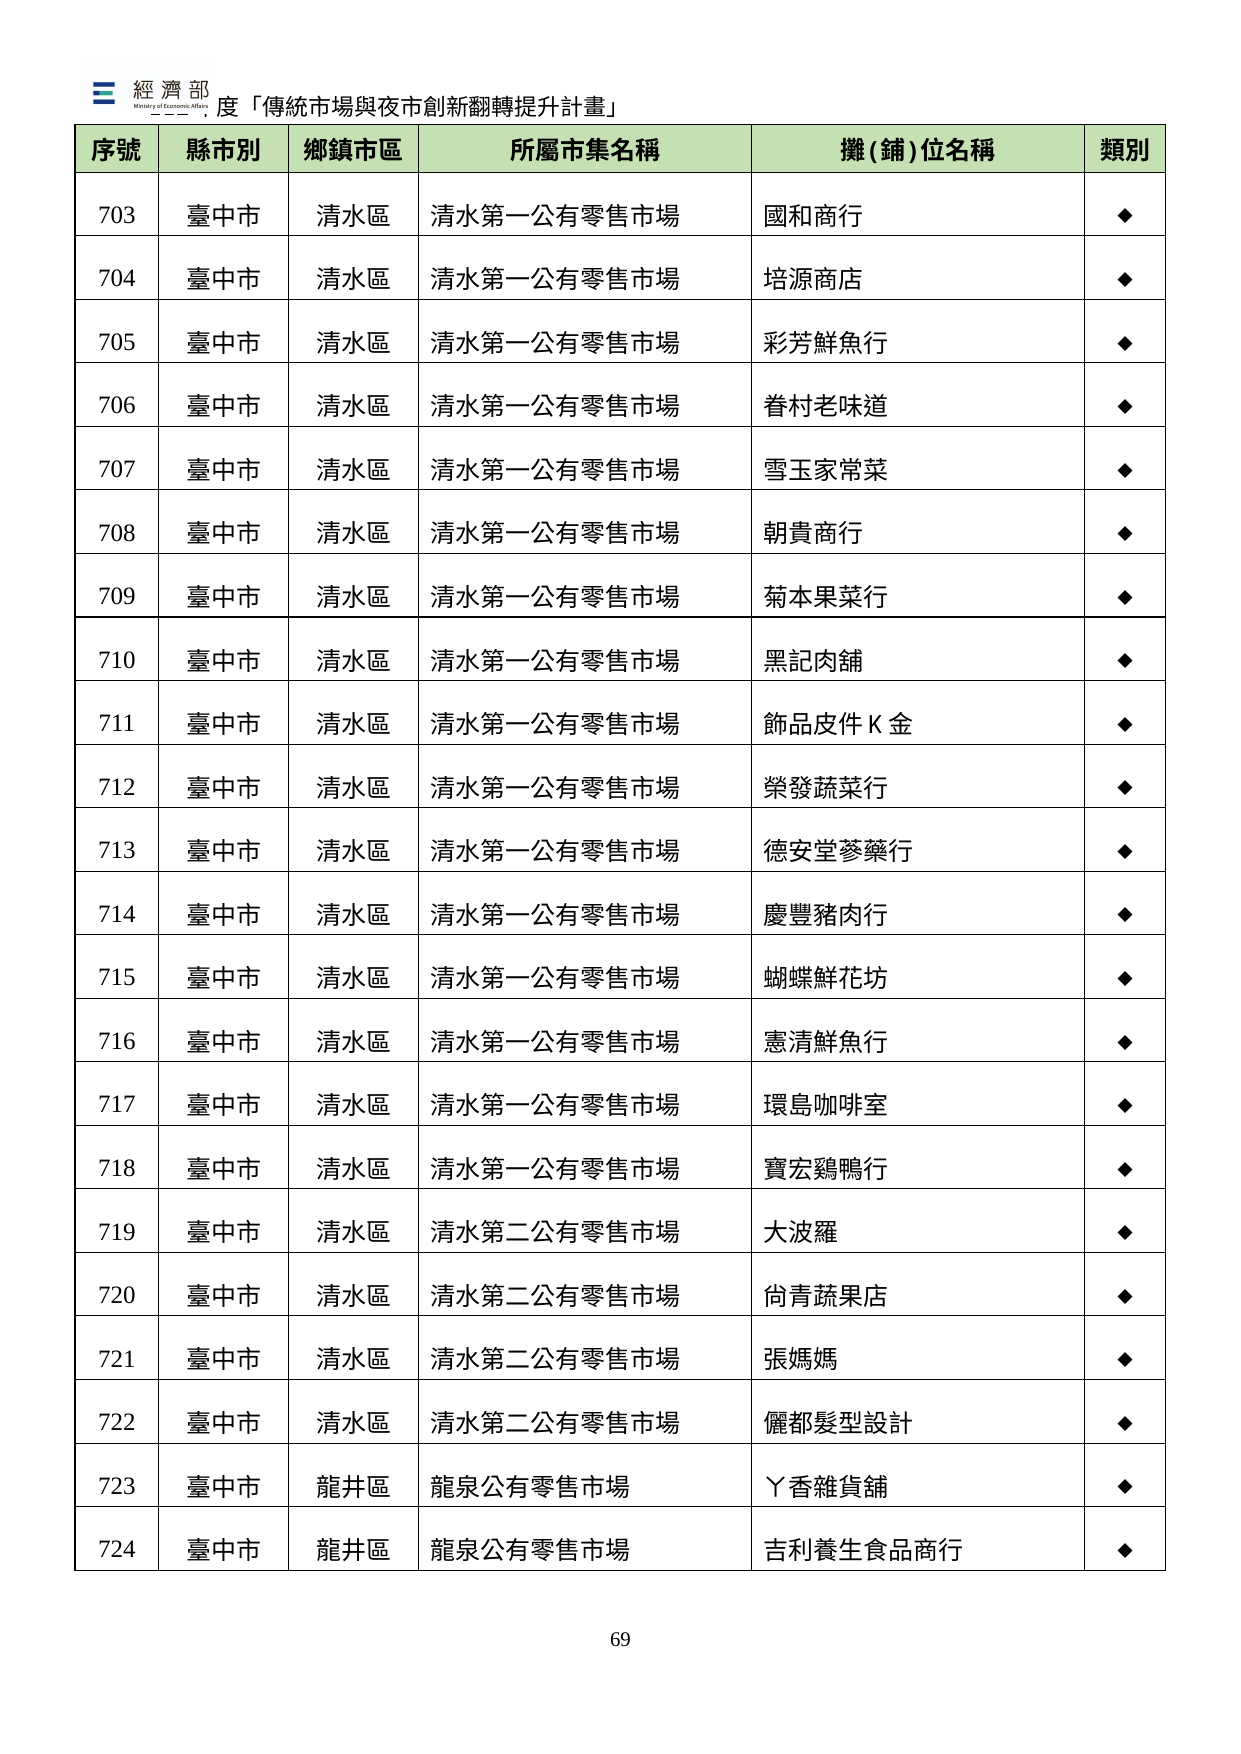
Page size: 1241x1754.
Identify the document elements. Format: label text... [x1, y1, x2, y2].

table_cell ◆ [1085, 808, 1165, 871]
table_cell 臺中市 [159, 300, 288, 362]
table_cell 臺中市 [159, 1316, 288, 1379]
table_cell 715 [76, 935, 158, 998]
table_cell 703 [76, 173, 158, 235]
table_cell 709 [76, 554, 158, 616]
table_cell ◆ [1085, 173, 1165, 235]
table_cell ◆ [1085, 999, 1165, 1061]
table_cell 705 [76, 300, 158, 362]
table_cell 臺中市 [159, 554, 288, 616]
table_cell ㄚ香雜貨舖 [752, 1444, 1084, 1506]
table_cell 飾品皮件K金 [752, 681, 1084, 743]
table_cell 清水區 [289, 554, 418, 616]
table_cell ◆ [1085, 1316, 1165, 1379]
table_cell 張媽媽 [752, 1316, 1084, 1379]
table_cell ◆ [1085, 1444, 1165, 1506]
table_cell 龍泉公有零售市場 [419, 1444, 751, 1506]
table_cell 儷都髮型設計 [752, 1380, 1084, 1442]
table_cell 721 [76, 1316, 158, 1379]
table_cell 清水第二公有零售市場 [419, 1380, 751, 1442]
table_cell 清水區 [289, 618, 418, 680]
table_cell 706 [76, 363, 158, 426]
table_header 攤(鋪)位名稱 [752, 125, 1084, 172]
table_cell 彩芳鮮魚行 [752, 300, 1084, 362]
table_cell 清水區 [289, 1189, 418, 1252]
table_cell ◆ [1085, 300, 1165, 362]
table_cell 臺中市 [159, 490, 288, 553]
table_cell 清水區 [289, 236, 418, 299]
table_cell 718 [76, 1126, 158, 1188]
table_cell 龍井區 [289, 1507, 418, 1569]
table_cell 720 [76, 1253, 158, 1315]
table_cell 臺中市 [159, 1253, 288, 1315]
table_cell 清水第一公有零售市場 [419, 808, 751, 871]
table_cell 憲清鮮魚行 [752, 999, 1084, 1061]
table_cell 臺中市 [159, 427, 288, 489]
table_cell 臺中市 [159, 681, 288, 743]
table_cell ◆ [1085, 427, 1165, 489]
table_cell 德安堂蔘藥行 [752, 808, 1084, 871]
table_cell 龍井區 [289, 1444, 418, 1506]
table_cell 清水區 [289, 681, 418, 743]
table_cell 臺中市 [159, 872, 288, 934]
table_cell 清水第一公有零售市場 [419, 427, 751, 489]
table_cell 716 [76, 999, 158, 1061]
table_cell 培源商店 [752, 236, 1084, 299]
table_cell 清水區 [289, 1126, 418, 1188]
table_cell 清水區 [289, 490, 418, 553]
table_cell 清水第一公有零售市場 [419, 1062, 751, 1125]
table_cell 臺中市 [159, 173, 288, 235]
table_cell ◆ [1085, 1507, 1165, 1569]
table_header 序號 [76, 125, 158, 172]
table_cell 尙青蔬果店 [752, 1253, 1084, 1315]
table_cell 707 [76, 427, 158, 489]
table_cell 清水區 [289, 1062, 418, 1125]
table_cell 清水區 [289, 173, 418, 235]
table_header 鄉鎮市區 [289, 125, 418, 172]
table_cell 臺中市 [159, 1380, 288, 1442]
table_cell 清水第一公有零售市場 [419, 173, 751, 235]
table_cell 臺中市 [159, 1507, 288, 1569]
table_header 縣市別 [159, 125, 288, 172]
table_cell ◆ [1085, 618, 1165, 680]
table_cell 臺中市 [159, 618, 288, 680]
table_cell 清水第一公有零售市場 [419, 999, 751, 1061]
table_cell 清水第一公有零售市場 [419, 1126, 751, 1188]
table_cell 朝貴商行 [752, 490, 1084, 553]
table_cell 清水第一公有零售市場 [419, 681, 751, 743]
table_cell 清水第一公有零售市場 [419, 935, 751, 998]
table_cell 臺中市 [159, 363, 288, 426]
table_cell 清水第一公有零售市場 [419, 618, 751, 680]
table_cell ◆ [1085, 681, 1165, 743]
table_cell 717 [76, 1062, 158, 1125]
table_cell 臺中市 [159, 1444, 288, 1506]
table_cell 清水第一公有零售市場 [419, 554, 751, 616]
table_cell 708 [76, 490, 158, 553]
table_cell ◆ [1085, 554, 1165, 616]
table_cell 黑記肉舖 [752, 618, 1084, 680]
table_header 所屬市集名稱 [419, 125, 751, 172]
table_cell 清水第一公有零售市場 [419, 872, 751, 934]
table_cell 清水區 [289, 427, 418, 489]
table_cell 清水第一公有零售市場 [419, 236, 751, 299]
table_cell 吉利養生食品商行 [752, 1507, 1084, 1569]
table_cell ◆ [1085, 1126, 1165, 1188]
table_cell 清水區 [289, 1380, 418, 1442]
table_cell 清水區 [289, 1253, 418, 1315]
table_header 類別 [1085, 125, 1165, 172]
table_cell 臺中市 [159, 999, 288, 1061]
table_cell 清水第一公有零售市場 [419, 300, 751, 362]
table_cell 清水第一公有零售市場 [419, 490, 751, 553]
table_cell 臺中市 [159, 1126, 288, 1188]
table_cell ◆ [1085, 872, 1165, 934]
table_cell 714 [76, 872, 158, 934]
table_cell 719 [76, 1189, 158, 1252]
table_cell 臺中市 [159, 808, 288, 871]
table_cell ◆ [1085, 490, 1165, 553]
table_cell ◆ [1085, 745, 1165, 807]
table_cell 大波羅 [752, 1189, 1084, 1252]
table_cell 蝴蝶鮮花坊 [752, 935, 1084, 998]
table_cell 雪玉家常菜 [752, 427, 1084, 489]
table_cell 清水區 [289, 363, 418, 426]
table_cell ◆ [1085, 1380, 1165, 1442]
table_cell ◆ [1085, 935, 1165, 998]
table_cell 臺中市 [159, 745, 288, 807]
table_cell 清水區 [289, 872, 418, 934]
table_cell 清水區 [289, 1316, 418, 1379]
table_cell 寶宏鷄鴨行 [752, 1126, 1084, 1188]
table_cell ◆ [1085, 1253, 1165, 1315]
table_cell 菊本果菜行 [752, 554, 1084, 616]
table_cell 清水第二公有零售市場 [419, 1316, 751, 1379]
table_cell ◆ [1085, 1062, 1165, 1125]
table_cell 榮發蔬菜行 [752, 745, 1084, 807]
table_cell ◆ [1085, 236, 1165, 299]
table_cell 清水區 [289, 745, 418, 807]
table_cell 臺中市 [159, 935, 288, 998]
table_cell 環島咖啡室 [752, 1062, 1084, 1125]
table_cell 清水第一公有零售市場 [419, 745, 751, 807]
table_cell 清水第二公有零售市場 [419, 1253, 751, 1315]
table_cell 臺中市 [159, 1189, 288, 1252]
table_cell ◆ [1085, 363, 1165, 426]
table_cell 723 [76, 1444, 158, 1506]
table_cell 臺中市 [159, 236, 288, 299]
table_cell 704 [76, 236, 158, 299]
table_cell 722 [76, 1380, 158, 1442]
table_cell 國和商行 [752, 173, 1084, 235]
table_cell 711 [76, 681, 158, 743]
table_cell 臺中市 [159, 1062, 288, 1125]
table_cell 清水區 [289, 300, 418, 362]
table_cell 慶豐豬肉行 [752, 872, 1084, 934]
table_cell 清水第二公有零售市場 [419, 1189, 751, 1252]
table_cell ◆ [1085, 1189, 1165, 1252]
table_cell 712 [76, 745, 158, 807]
table_cell 清水區 [289, 999, 418, 1061]
table_cell 724 [76, 1507, 158, 1569]
table_cell 龍泉公有零售市場 [419, 1507, 751, 1569]
table_cell 713 [76, 808, 158, 871]
table_cell 清水區 [289, 808, 418, 871]
table_cell 眷村老味道 [752, 363, 1084, 426]
table_cell 清水第一公有零售市場 [419, 363, 751, 426]
table_cell 710 [76, 618, 158, 680]
table_cell 清水區 [289, 935, 418, 998]
